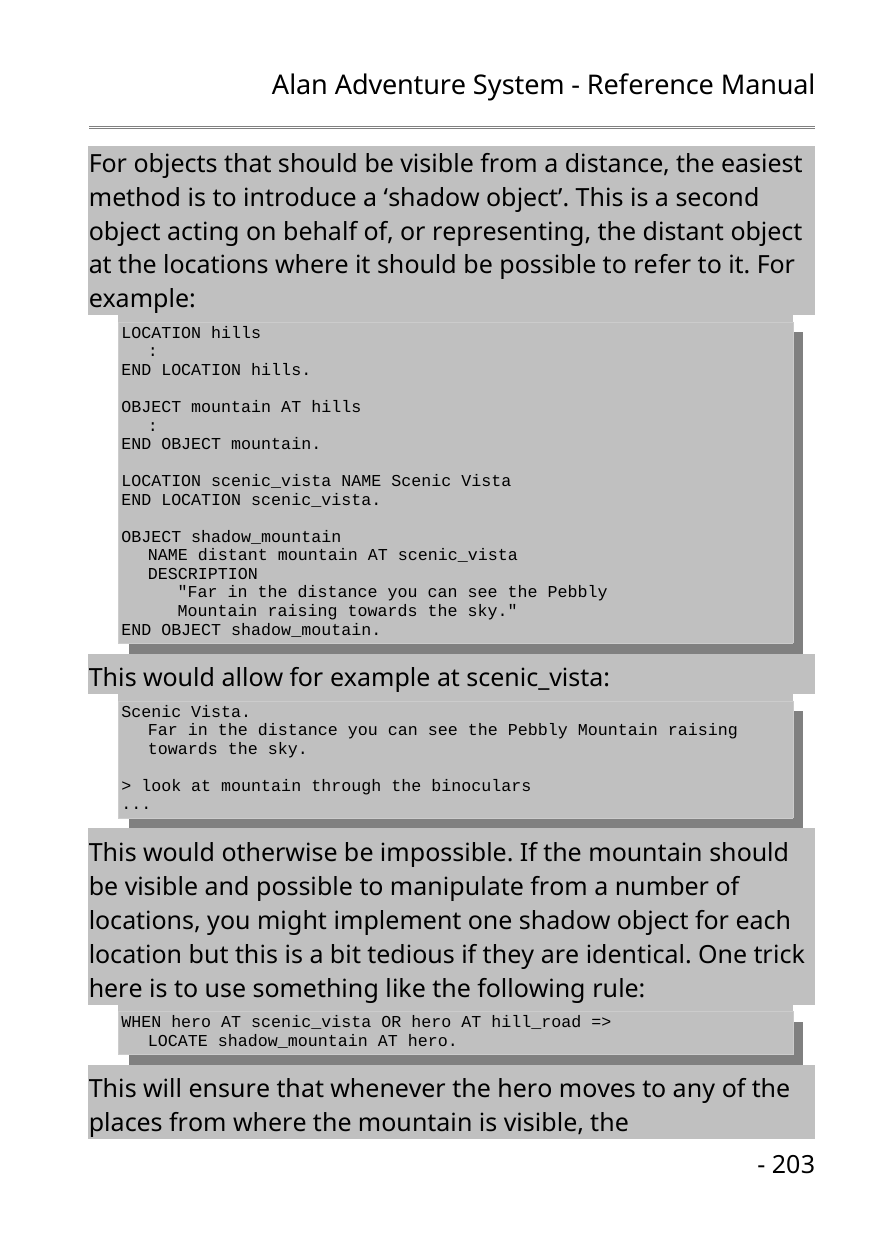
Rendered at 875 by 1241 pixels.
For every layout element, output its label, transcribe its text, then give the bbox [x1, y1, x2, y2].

text For objects that should be visible from a distance, the easiest method is to in­troduce a ‘shadow object’. This is a second object acting on behalf of, or rep­resenting, the distant object at the locations where it should be possible to re­fer to it. For example: [88, 146, 815, 315]
text WHEN hero AT scenic_vista OR hero AT hill_road => LOCATE shadow_mountain AT hero. [119, 1012, 793, 1054]
text This would otherwise be impossible. If the mountain should be visible and possible to manipulate from a number of locations, you might implement one shadow object for each location but this is a bit tedious if they are identical. One trick here is to use something like the following rule: [88, 835, 815, 1005]
text LOCATION hills : END LOCATION hills. OBJECT mountain AT hills : END OBJECT mountain. LOCATION scenic_vista NAME Scenic Vista END LOCATION scenic_vista. OBJECT shadow_mountain NAME distant mountain AT scenic_vista DESCRIPTION "Far in the distance you can see the Pebbly Mountain raising towards the sky." END OBJECT shadow_moutain. [119, 323, 793, 643]
text This will ensure that whenever the hero moves to any of the places from where the mountain is visible, the [88, 1071, 815, 1139]
text Scenic Vista. Far in the distance you can see the Pebbly Mountain raising towards the sky. > look at mountain through the binoculars ... [119, 702, 793, 818]
text This would allow for example at scenic_vista: [88, 660, 815, 694]
